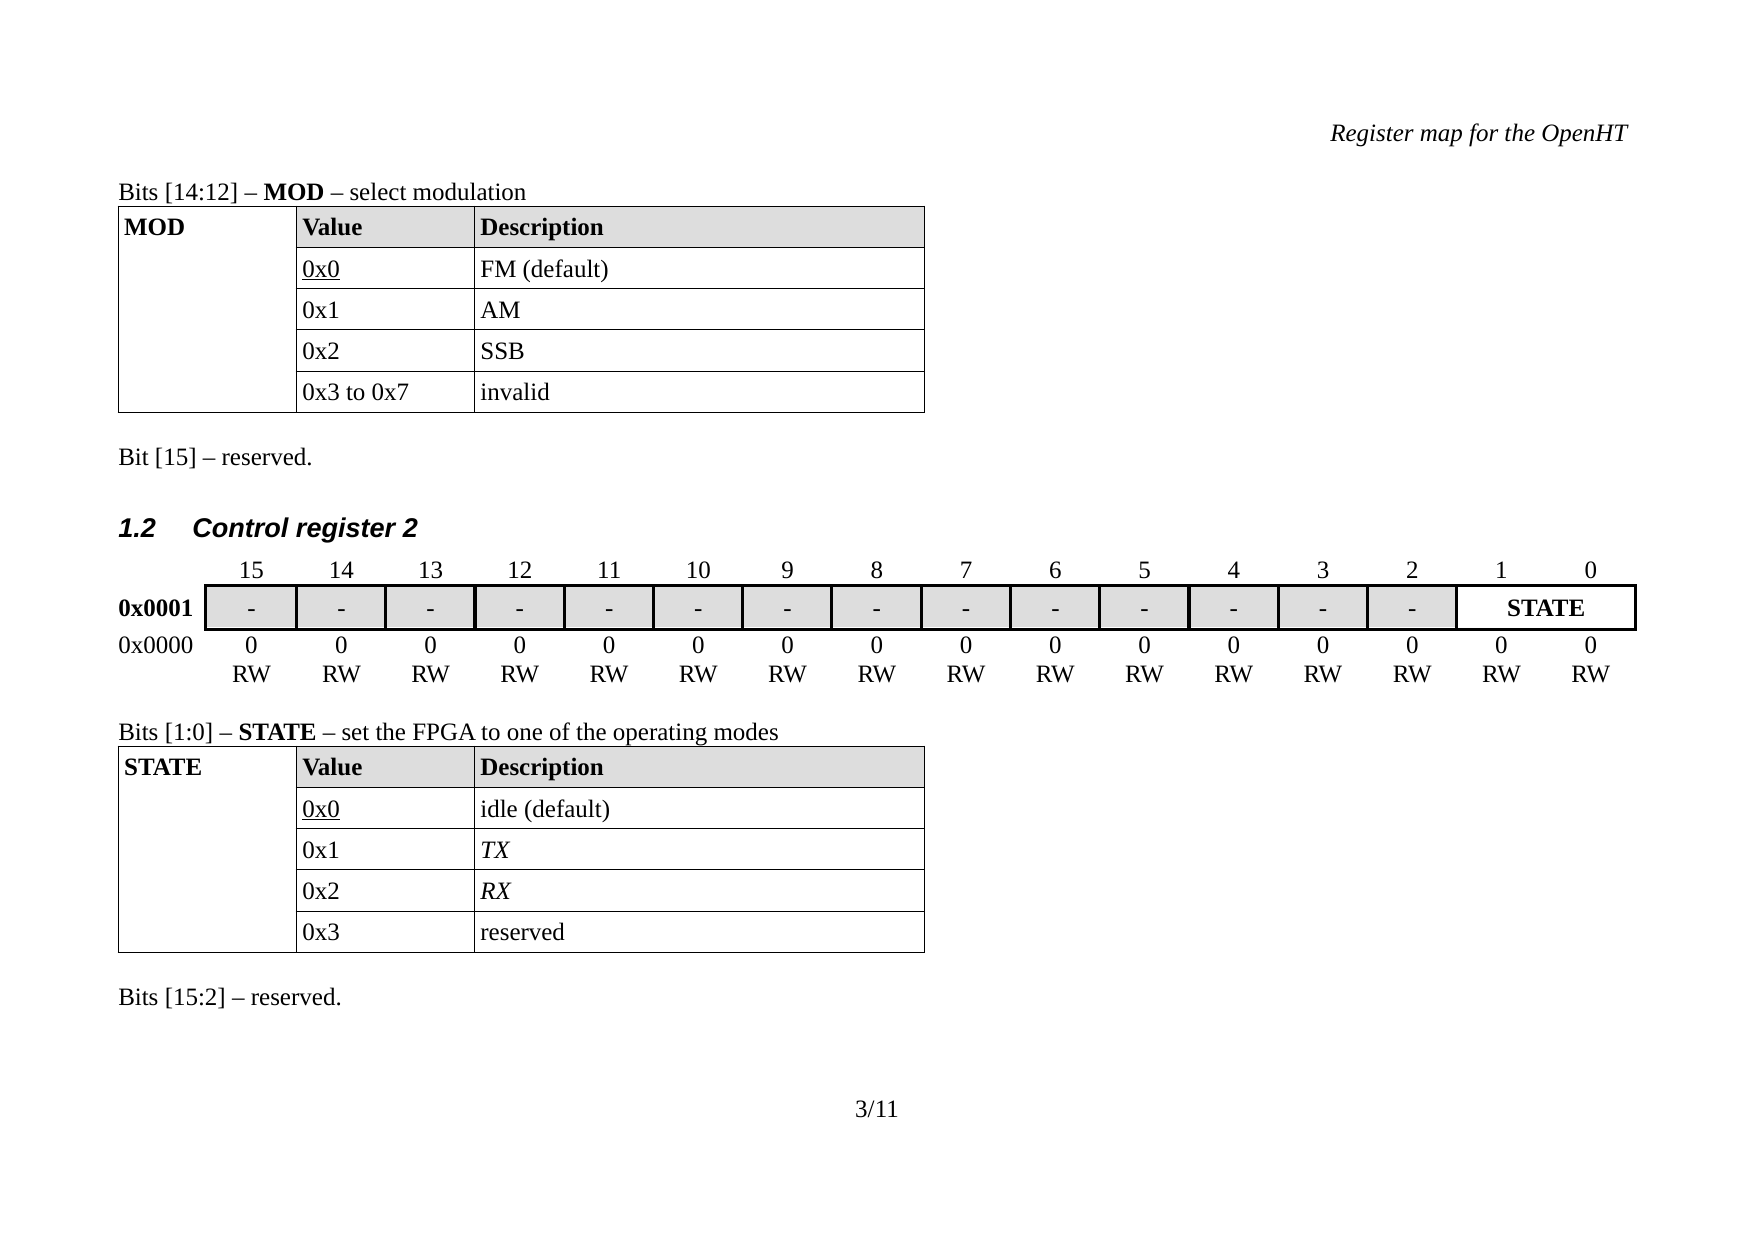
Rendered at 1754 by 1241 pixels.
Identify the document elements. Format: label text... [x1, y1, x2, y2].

table_cell RW [654, 659, 743, 688]
table_cell - [207, 587, 295, 627]
table_header STATE [119, 747, 296, 952]
table_cell 0 [1189, 631, 1278, 659]
table_cell 0x2 [297, 330, 474, 371]
table_header Description [475, 207, 924, 247]
table_header 3 [1278, 555, 1367, 584]
table_cell 0 [1546, 631, 1635, 659]
table_cell [118, 659, 206, 688]
table_cell RW [921, 659, 1010, 688]
table_cell 0x0 [297, 248, 474, 288]
table_cell RW [475, 659, 564, 688]
table_cell 0 [1100, 631, 1189, 659]
table_cell 0 [206, 631, 297, 659]
table_cell 0x1 [297, 829, 474, 869]
table_cell 0 [475, 631, 564, 659]
table_cell 0x3 [297, 912, 474, 952]
table_cell RW [1546, 659, 1635, 688]
table_header 2 [1368, 555, 1457, 584]
table_header [118, 555, 206, 584]
table_cell - [1280, 587, 1366, 627]
table_cell 0 [1278, 631, 1367, 659]
table_cell - [744, 587, 830, 627]
table_header Value [297, 747, 474, 787]
table_cell 0 [921, 631, 1010, 659]
table_header 0 [1546, 555, 1635, 584]
table_cell AM [475, 289, 924, 329]
table_header 15 [206, 555, 297, 584]
table_cell RX [475, 870, 924, 911]
table_header MOD [119, 207, 296, 412]
table_header 4 [1189, 555, 1278, 584]
table_cell RW [1278, 659, 1367, 688]
table_cell invalid [475, 372, 924, 412]
table_header 6 [1010, 555, 1100, 584]
table_cell 0x2 [297, 870, 474, 911]
table_header 5 [1100, 555, 1189, 584]
table_cell 0 [654, 631, 743, 659]
table_cell SSB [475, 330, 924, 371]
table_cell 0x3 to 0x7 [297, 372, 474, 412]
text Bits [15:2] – reserved. [118, 982, 1635, 1010]
table_cell reserved [475, 912, 924, 952]
table_header Description [475, 747, 924, 787]
table_cell RW [564, 659, 653, 688]
table_cell RW [743, 659, 832, 688]
table_header 10 [654, 555, 743, 584]
table_cell 0x1 [297, 289, 474, 329]
table_cell - [566, 587, 652, 627]
table_cell idle (default) [475, 788, 924, 828]
table_cell - [833, 587, 920, 627]
text Bits [1:0] – STATE – set the FPGA to one of the operating modes [118, 717, 1635, 746]
table_cell STATE [1458, 587, 1634, 627]
subtitle Control register 2 [118, 512, 1635, 543]
table_cell FM (default) [475, 248, 924, 288]
table_cell 0 [1010, 631, 1100, 659]
table_cell - [923, 587, 1009, 627]
table_cell RW [832, 659, 921, 688]
table_header 14 [297, 555, 386, 584]
table_cell 0x0001 [118, 584, 204, 627]
table_header 8 [832, 555, 921, 584]
table_cell 0 [297, 631, 386, 659]
table_cell - [1101, 587, 1187, 627]
text Bit [15] – reserved. [118, 442, 1635, 470]
table_header 1 [1457, 555, 1546, 584]
table_cell - [298, 587, 384, 627]
table_cell RW [1010, 659, 1100, 688]
table_header 13 [386, 555, 475, 584]
table_cell RW [1457, 659, 1546, 688]
table_cell TX [475, 829, 924, 869]
table_cell - [477, 587, 563, 627]
table_cell 0x0 [297, 788, 474, 828]
table_cell - [1012, 587, 1098, 627]
table_cell RW [297, 659, 386, 688]
table_cell RW [206, 659, 297, 688]
table_cell - [1369, 587, 1455, 627]
table_header 9 [743, 555, 832, 584]
table_header Value [297, 207, 474, 247]
text Bits [14:12] – MOD – select modulation [118, 177, 1635, 206]
table_cell 0 [386, 631, 475, 659]
table_header 12 [475, 555, 564, 584]
table_cell 0 [743, 631, 832, 659]
table_cell 0 [1457, 631, 1546, 659]
table_cell - [1191, 587, 1277, 627]
table_cell 0 [564, 631, 653, 659]
table_cell RW [386, 659, 475, 688]
table_cell - [655, 587, 741, 627]
table_header 11 [564, 555, 653, 584]
table_cell RW [1368, 659, 1457, 688]
table_cell - [387, 587, 473, 627]
table_cell 0x0000 [118, 628, 206, 659]
table_cell RW [1100, 659, 1189, 688]
table_cell RW [1189, 659, 1278, 688]
table_cell 0 [1368, 631, 1457, 659]
table_cell 0 [832, 631, 921, 659]
table_header 7 [921, 555, 1010, 584]
